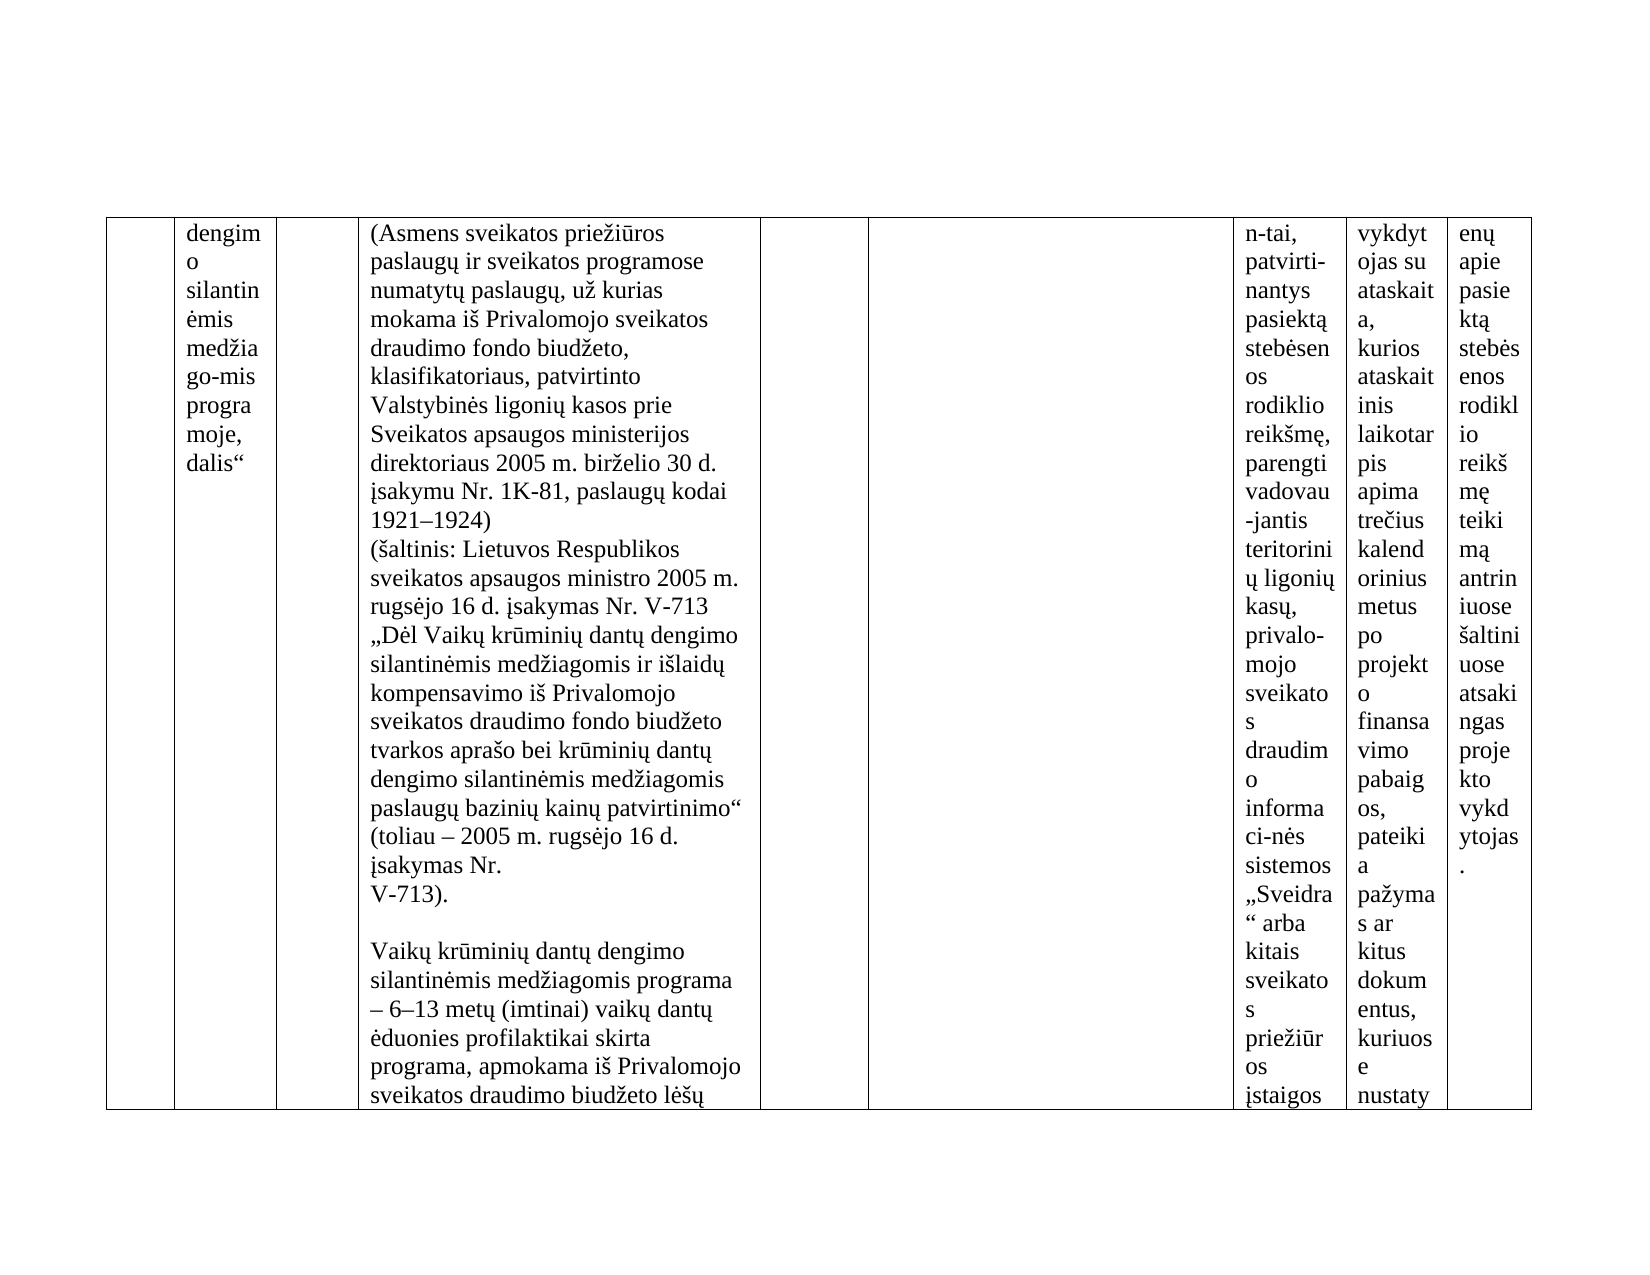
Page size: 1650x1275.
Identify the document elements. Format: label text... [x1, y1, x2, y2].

table_cell n-tai, patvirti-nantys pasiektą stebėsenos rodiklio reikšmę, parengti vadovau-jantis teritorinių ligonių kasų, privalo-mojo sveikatos draudimo informaci-nės sistemos „Sveidra“ arba kitais sveikatos priežiūros įstaigos [1234, 218, 1346, 1109]
table_cell vykdytojas su ataskaita, kurios ataskaitinis laikotarpis apima trečius kalendorinius metus po projekto finansavimo pabaigos, pateikia pažymas ar kitus dokumentus, kuriuose nustaty [1347, 218, 1447, 1109]
table_cell enų apie pasiektą stebėsenos rodiklio reikšmę teikimą antriniuose šaltiniuose atsakingas projekto vykdytojas. [1448, 218, 1531, 1109]
table_cell dengimo silantinėmis medžiago-mis programoje, dalis“ [175, 218, 276, 1109]
table_cell [277, 218, 358, 1109]
table_cell [107, 218, 174, 1109]
table_cell [761, 218, 868, 1109]
table_cell (Asmens sveikatos priežiūros paslaugų ir sveikatos programose numatytų paslaugų, už kurias mokama iš Privalomojo sveikatos draudimo fondo biudžeto, klasifikatoriaus, patvirtinto Valstybinės ligonių kasos prie Sveikatos apsaugos ministerijos direktoriaus 2005 m. birželio 30 d. įsakymu Nr. 1K-81, paslaugų kodai 1921–1924) (šaltinis: Lietuvos Respublikos sveikatos apsaugos ministro 2005 m. rugsėjo 16 d. įsakymas Nr. V-713 „Dėl Vaikų krūminių dantų dengimo silantinėmis medžiagomis ir išlaidų kompensavimo iš Privalomojo sveikatos draudimo fondo biudžeto tvarkos aprašo bei krūminių dantų dengimo silantinėmis medžiagomis paslaugų bazinių kainų patvirtinimo“ (toliau – 2005 m. rugsėjo 16 d. įsakymas Nr. V-713). Vaikų krūminių dantų dengimo silantinėmis medžiagomis programa – 6–13 metų (imtinai) vaikų dantų ėduonies profilaktikai skirta programa, apmokama iš Privalomojo sveikatos draudimo biudžeto lėšų [359, 218, 760, 1109]
table_cell [869, 218, 1233, 1109]
